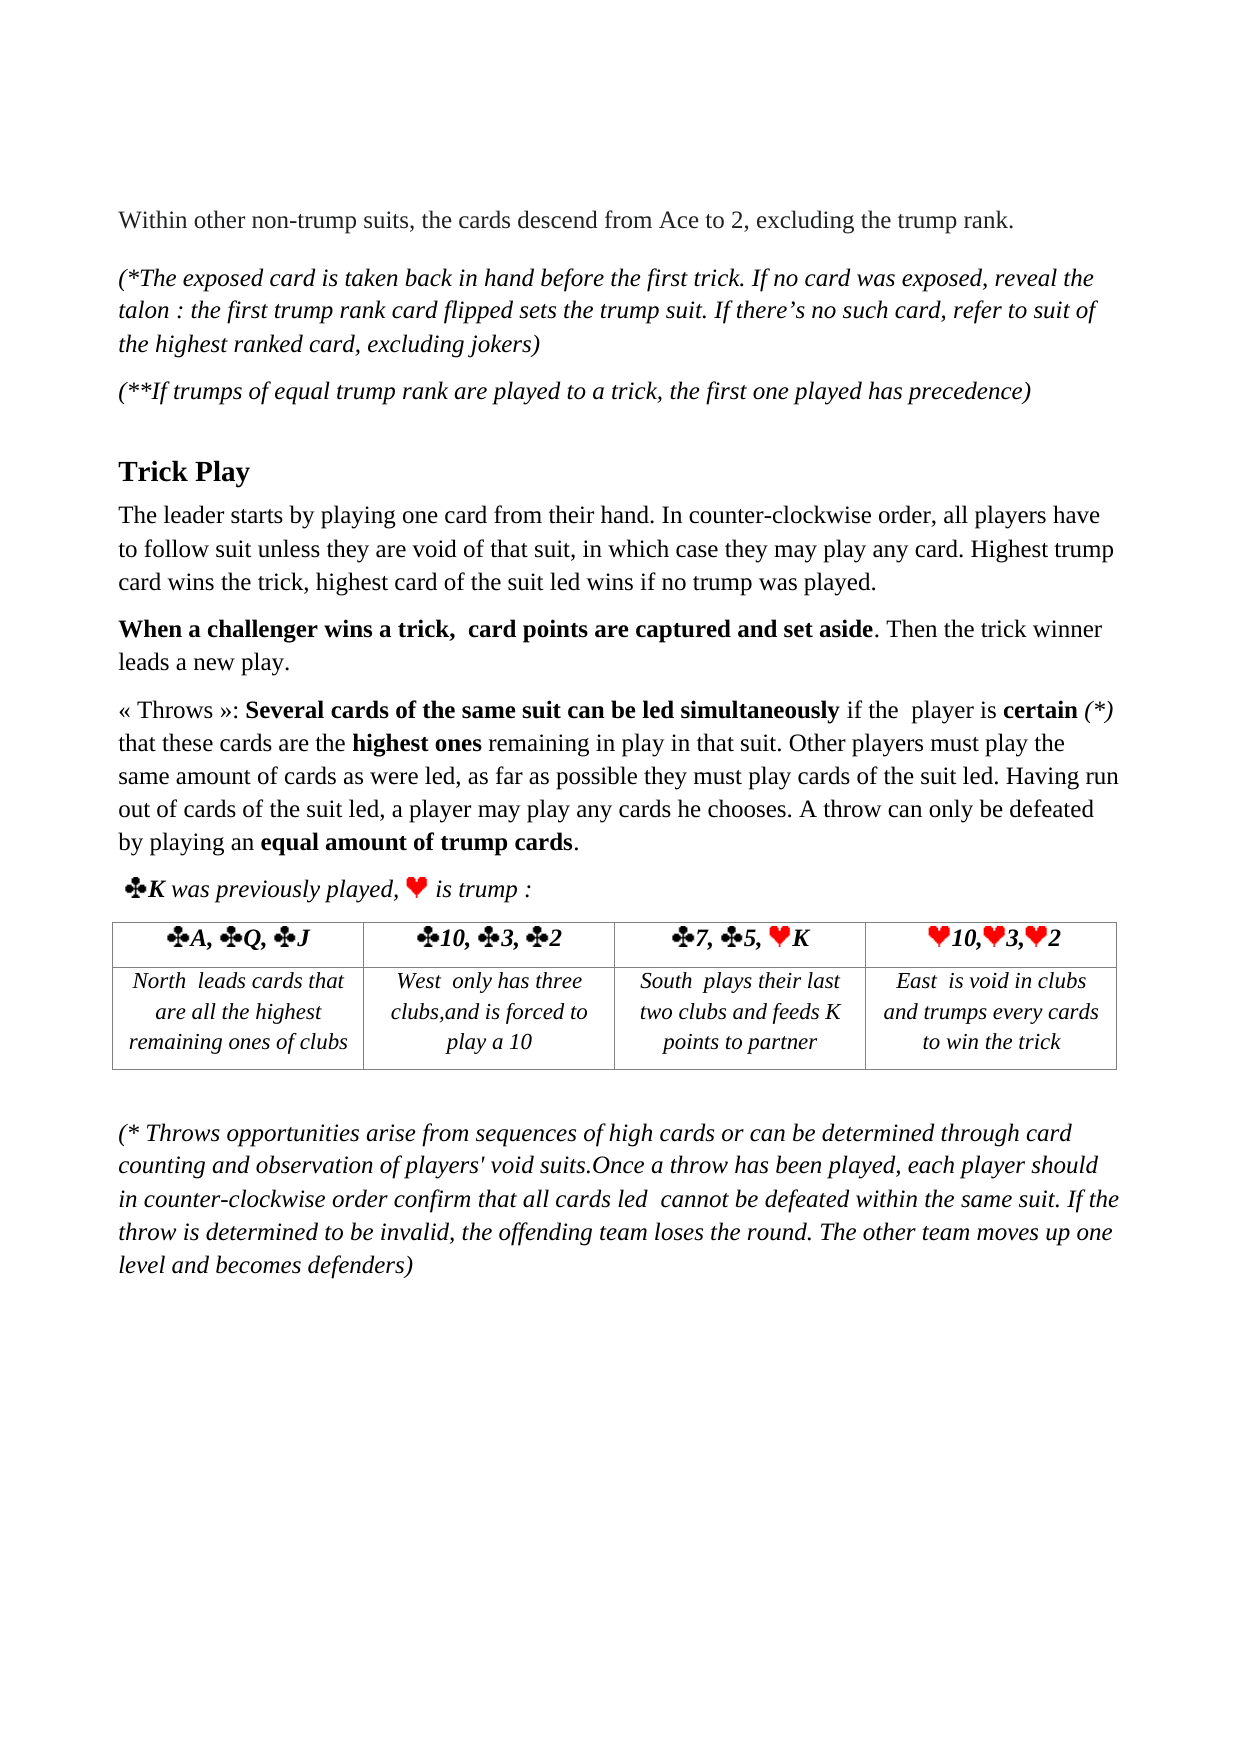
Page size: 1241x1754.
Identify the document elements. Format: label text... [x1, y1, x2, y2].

table_header A, Q, J [113, 923, 363, 967]
text K was previously played, is trump : [118, 874, 1122, 903]
table_cell South plays their last two clubs and feeds K points to partner [615, 968, 865, 1069]
table_cell North leads cards that are all the highest remaining ones of clubs [113, 968, 363, 1069]
table_cell West only has three clubs,and is forced to play a 10 [364, 968, 614, 1069]
text (* Throws opportunities arise from sequences of high cards or can be determined through card counting and observation of players' void suits.Once a throw has been played, each player should in counter-clockwise order confirm that all cards led cannot be defeated within the same suit. If the throw is determined to be invalid, the offending team loses the round. The other team moves up one level and becomes defenders) [118, 1118, 1122, 1278]
picture [720, 926, 744, 947]
picture [405, 877, 429, 898]
picture [526, 926, 550, 947]
picture [1024, 926, 1049, 947]
picture [124, 877, 148, 898]
picture [768, 926, 792, 947]
picture [982, 926, 1007, 947]
text (*The exposed card is taken back in hand before the first trick. If no card was exposed, reveal the talon : the first trump rank card flipped sets the trump suit. If there’s no such card, refer to suit of the highest ranked card, excluding jokers) [118, 263, 1122, 357]
text (**If trumps of equal trump rank are played to a trick, the first one played has precedence) [118, 376, 1122, 405]
picture [416, 926, 440, 947]
table_header 10,3,2 [866, 923, 1116, 967]
picture [219, 926, 243, 947]
subtitle Trick Play [118, 454, 1122, 488]
text The leader starts by playing one card from their hand. In counter-clockwise order, all players have to follow suit unless they are void of that suit, in which case they may play any card. Highest trump card wins the trick, highest card of the suit led wins if no trump was played. [118, 501, 1122, 595]
picture [671, 926, 695, 947]
text Within other non-trump suits, the cards descend from Ace to 2, excluding the trump rank. [118, 205, 1122, 234]
table_header 7, 5, K [615, 923, 865, 967]
table_cell East is void in clubs and trumps every cards to win the trick [866, 968, 1116, 1069]
picture [927, 926, 952, 947]
text When a challenger wins a trick, card points are captured and set aside. Then the trick winner leads a new play. [118, 614, 1122, 676]
picture [167, 926, 191, 947]
text « Throws »: Several cards of the same suit can be led simultaneously if the player is certain (*) that these cards are the highest ones remaining in play in that suit. Other players must play the same amount of cards as were led, as far as possible they must play cards of the suit led. Having run out of cards of the suit led, a player may play any cards he chooses. A throw can only be defeated by playing an equal amount of trump cards. [118, 695, 1122, 856]
table_header 10, 3, 2 [364, 923, 614, 967]
picture [273, 926, 297, 947]
picture [477, 926, 501, 947]
